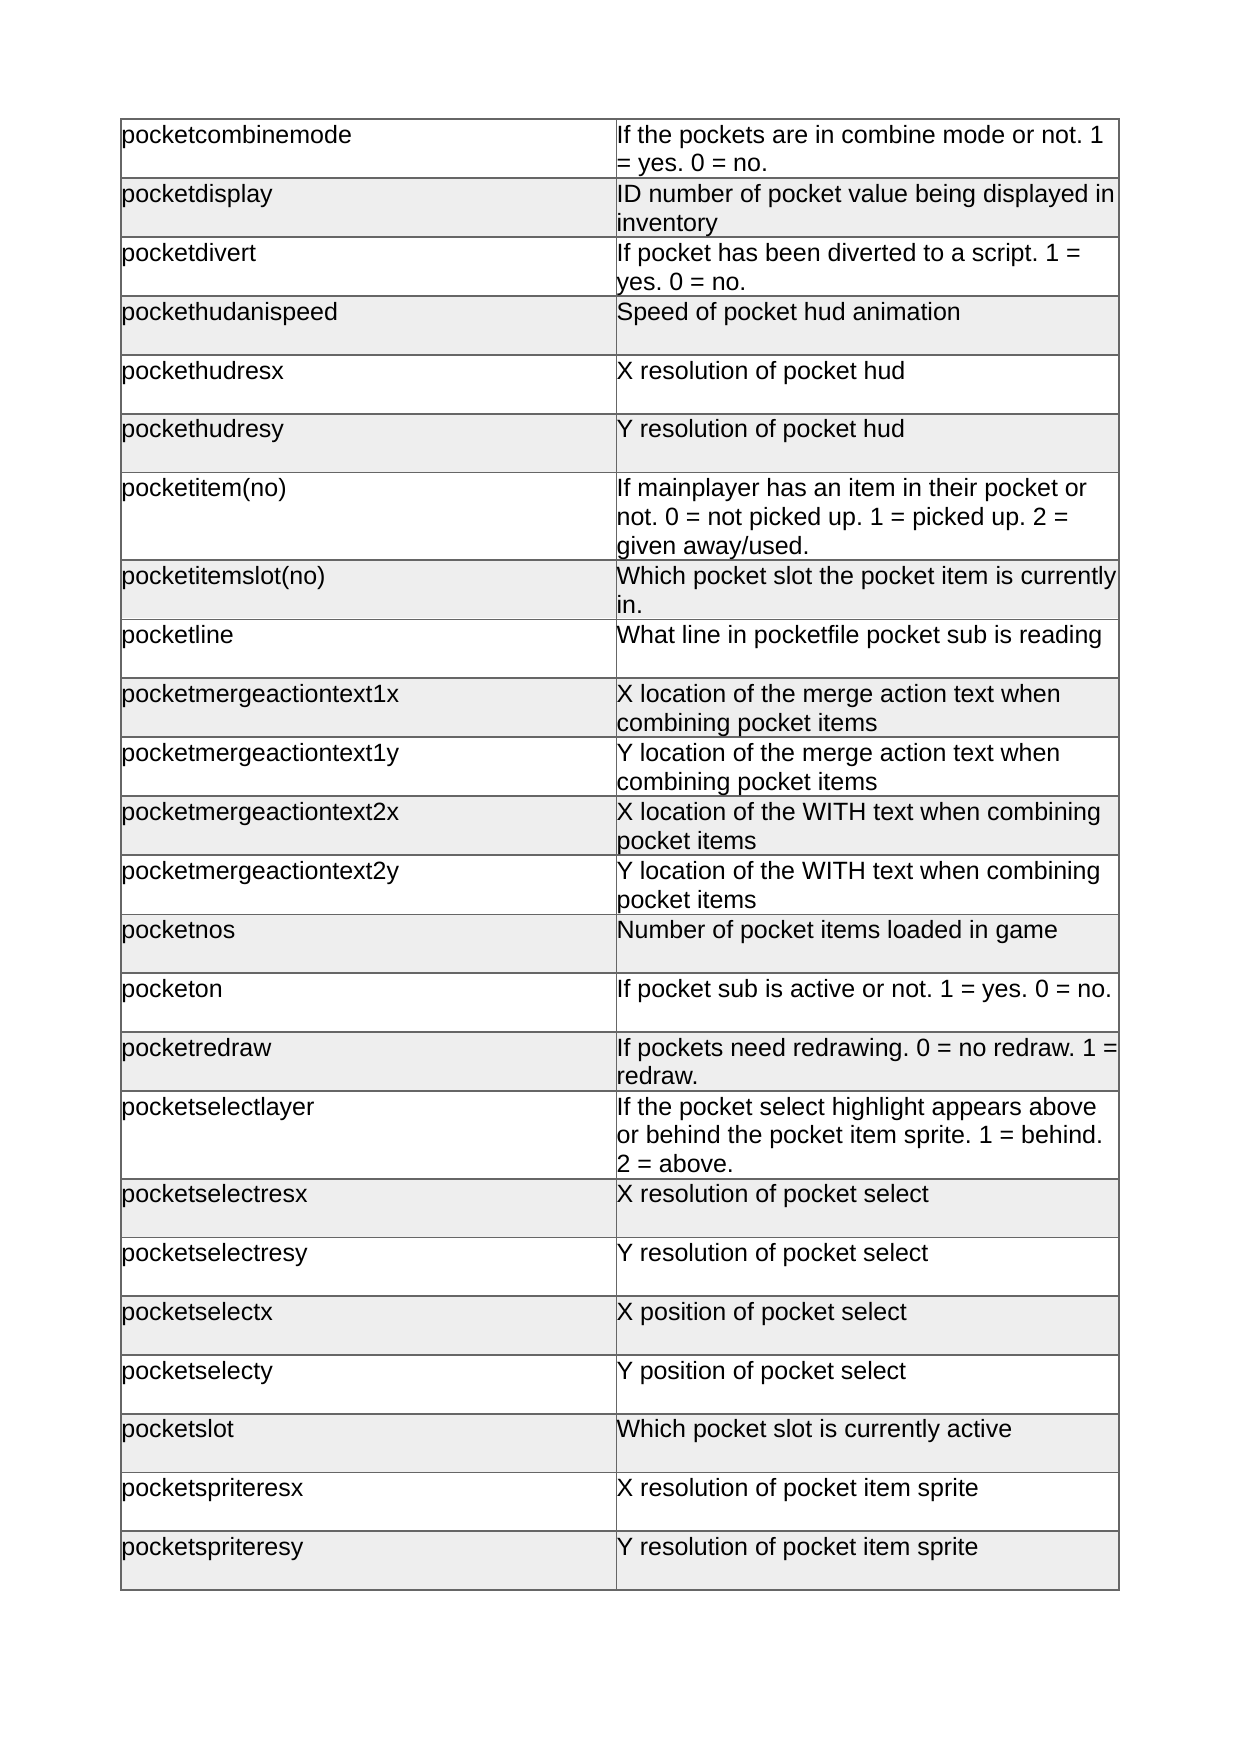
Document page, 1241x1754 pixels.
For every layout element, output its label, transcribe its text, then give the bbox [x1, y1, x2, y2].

table_cell pocketmergeactiontext1x [122, 679, 616, 736]
table_cell X location of the WITH text when combining pocket items [617, 797, 1118, 854]
table_cell pocketcombinemode [122, 120, 616, 177]
table_cell Which pocket slot is currently active [617, 1415, 1118, 1472]
table_cell pockethudresx [122, 356, 616, 413]
table_cell pocketmergeactiontext2y [122, 856, 616, 913]
table_cell Y resolution of pocket hud [617, 415, 1118, 472]
table_cell If mainplayer has an item in their pocket or not. 0 = not picked up. 1 = picked up. 2 = given away/used. [617, 473, 1118, 559]
table_cell pocketredraw [122, 1033, 616, 1090]
table_cell pockethudresy [122, 415, 616, 472]
table_cell Which pocket slot the pocket item is currently in. [617, 561, 1118, 618]
table_cell ID number of pocket value being displayed in inventory [617, 179, 1118, 236]
table_cell pocketdivert [122, 238, 616, 295]
table_cell pocketline [122, 620, 616, 677]
table_cell X resolution of pocket item sprite [617, 1473, 1118, 1530]
table_cell pocketdisplay [122, 179, 616, 236]
table_cell If pockets need redrawing. 0 = no redraw. 1 = redraw. [617, 1033, 1118, 1090]
table_cell Y location of the merge action text when combining pocket items [617, 738, 1118, 795]
table_cell pocketon [122, 974, 616, 1031]
table_cell pockethudanispeed [122, 297, 616, 354]
table_cell pocketselectresy [122, 1238, 616, 1295]
table_cell Y resolution of pocket select [617, 1238, 1118, 1295]
table_cell pocketspriteresy [122, 1532, 616, 1589]
table_cell If the pockets are in combine mode or not. 1 = yes. 0 = no. [617, 120, 1118, 177]
table_cell X resolution of pocket select [617, 1180, 1118, 1237]
table_cell If pocket has been diverted to a script. 1 = yes. 0 = no. [617, 238, 1118, 295]
table_cell pocketmergeactiontext2x [122, 797, 616, 854]
table_cell If pocket sub is active or not. 1 = yes. 0 = no. [617, 974, 1118, 1031]
table_cell pocketspriteresx [122, 1473, 616, 1530]
table_cell Y location of the WITH text when combining pocket items [617, 856, 1118, 913]
table_cell pocketselecty [122, 1356, 616, 1413]
table_cell Y position of pocket select [617, 1356, 1118, 1413]
table_cell pocketitem(no) [122, 473, 616, 559]
table_cell pocketselectx [122, 1297, 616, 1354]
table_cell pocketslot [122, 1415, 616, 1472]
table_cell pocketitemslot(no) [122, 561, 616, 618]
table_cell If the pocket select highlight appears above or behind the pocket item sprite. 1 = behind. 2 = above. [617, 1092, 1118, 1178]
table_cell Y resolution of pocket item sprite [617, 1532, 1118, 1589]
table_cell pocketmergeactiontext1y [122, 738, 616, 795]
table_cell pocketnos [122, 915, 616, 972]
table_cell X position of pocket select [617, 1297, 1118, 1354]
table_cell pocketselectresx [122, 1180, 616, 1237]
table_cell Speed of pocket hud animation [617, 297, 1118, 354]
table_cell pocketselectlayer [122, 1092, 616, 1178]
table_cell Number of pocket items loaded in game [617, 915, 1118, 972]
table_cell X resolution of pocket hud [617, 356, 1118, 413]
table_cell X location of the merge action text when combining pocket items [617, 679, 1118, 736]
table_cell What line in pocketfile pocket sub is reading [617, 620, 1118, 677]
